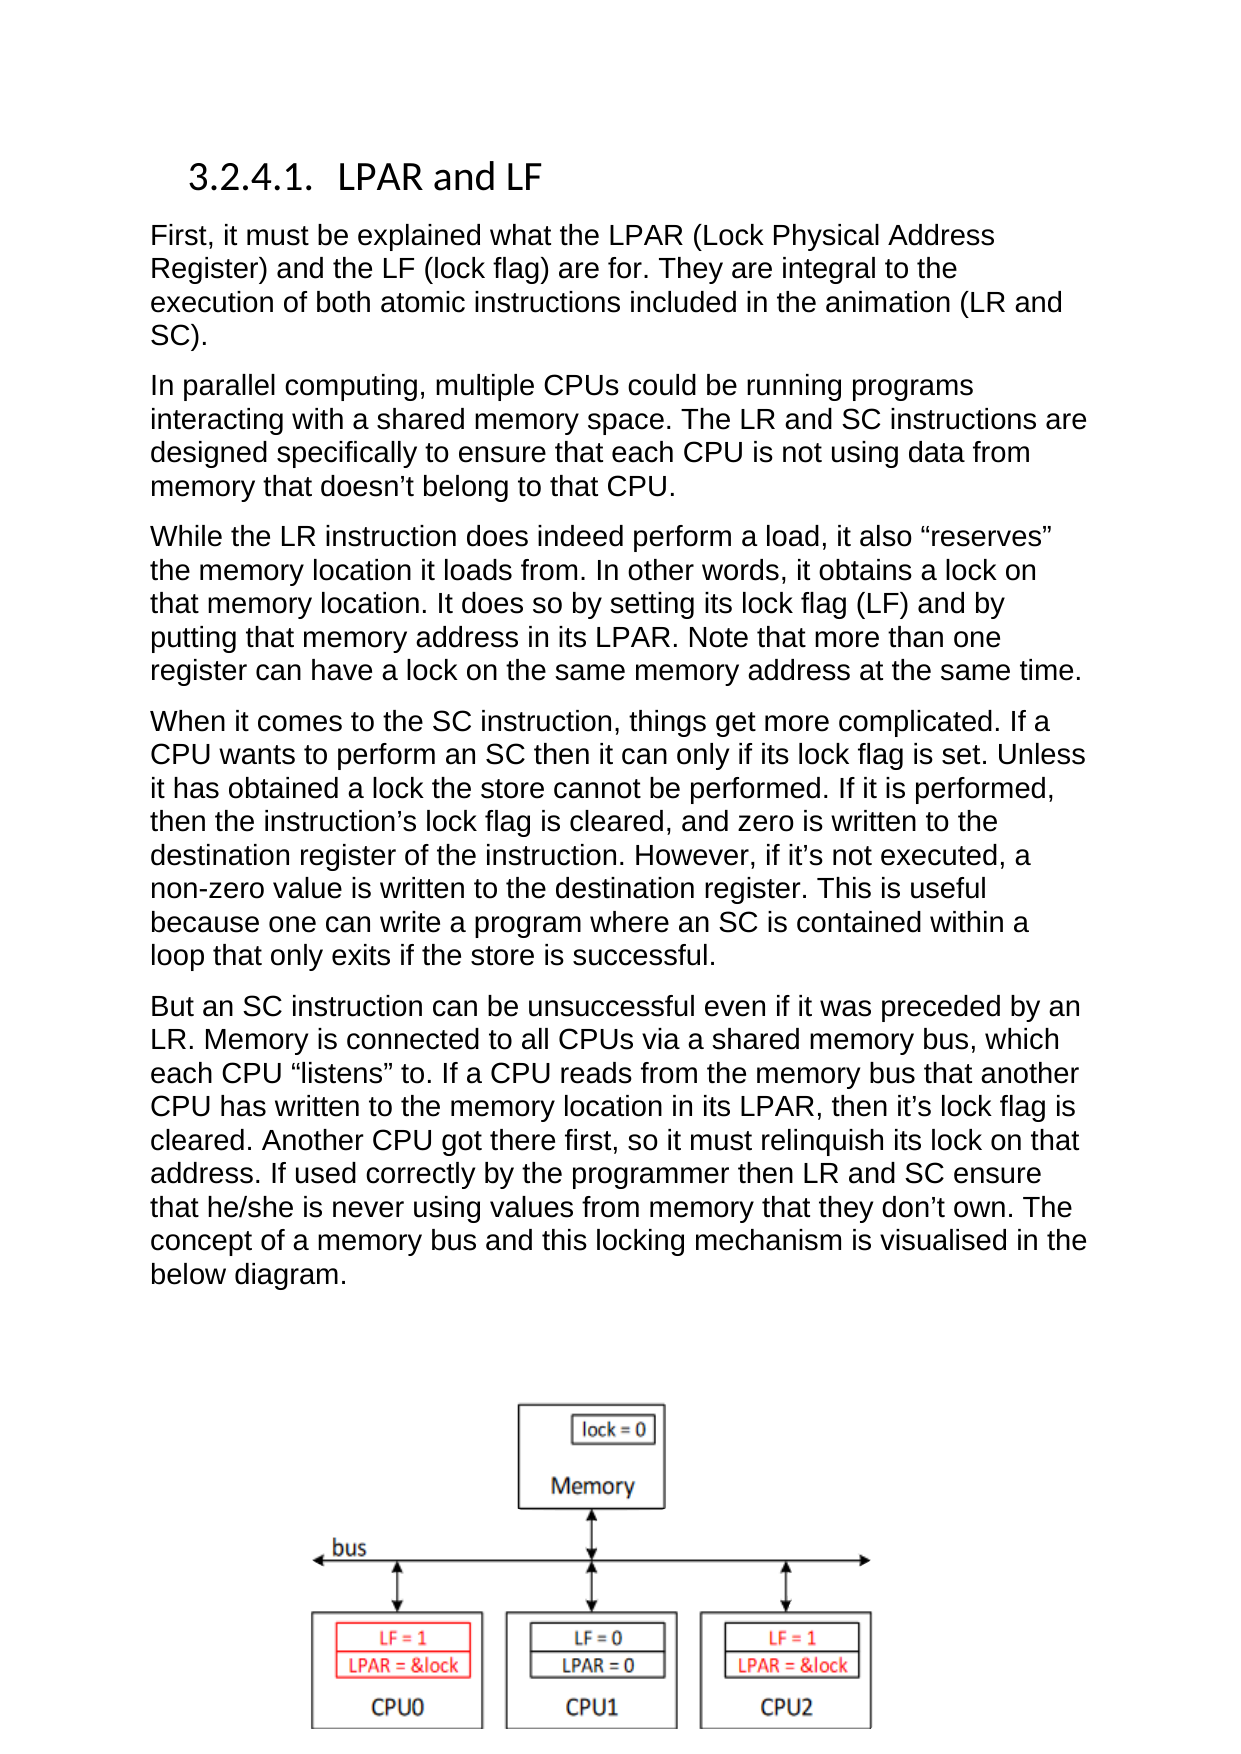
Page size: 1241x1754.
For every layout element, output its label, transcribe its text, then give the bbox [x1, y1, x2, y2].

text But an SC instruction can be unsuccessful even if it was preceded by an LR. Memory is connected to all CPUs via a shared memory bus, which each CPU “listens” to. If a CPU reads from the memory bus that another CPU has written to the memory location in its LPAR, then it’s lock flag is cleared. Another CPU got there first, so it must relinquish its lock on that address. If used correctly by the programmer then LR and SC ensure that he/she is never using values from memory that they don’t own. The concept of a memory bus and this locking mechanism is visualised in the below diagram. [150, 988, 1090, 1290]
text In parallel computing, multiple CPUs could be running programs interacting with a shared memory space. The LR and SC instructions are designed specifically to ensure that each CPU is not using data from memory that doesn’t belong to that CPU. [150, 368, 1090, 502]
list LPAR and LF [187, 150, 1090, 201]
text While the LR instruction does indeed perform a load, it also “reserves” the memory location it loads from. In other words, it obtains a lock on that memory location. It does so by setting its lock flag (LF) and by putting that memory address in its LPAR. Note that more than one register can have a lock on the same memory address at the same time. [150, 519, 1090, 687]
text When it comes to the SC instruction, things get more complicated. If a CPU wants to perform an SC then it can only if its lock flag is set. Unless it has obtained a lock the store cannot be performed. If it is performed, then the instruction’s lock flag is cleared, and zero is written to the destination register of the instruction. However, if it’s not executed, a non-zero value is written to the destination register. This is useful because one can write a program where an SC is contained within a loop that only exits if the store is successful. [150, 703, 1090, 972]
text First, it must be explained what the LPAR (Lock Physical Address Register) and the LF (lock flag) are for. They are integral to the execution of both atomic instructions included in the animation (LR and SC). [150, 217, 1090, 352]
